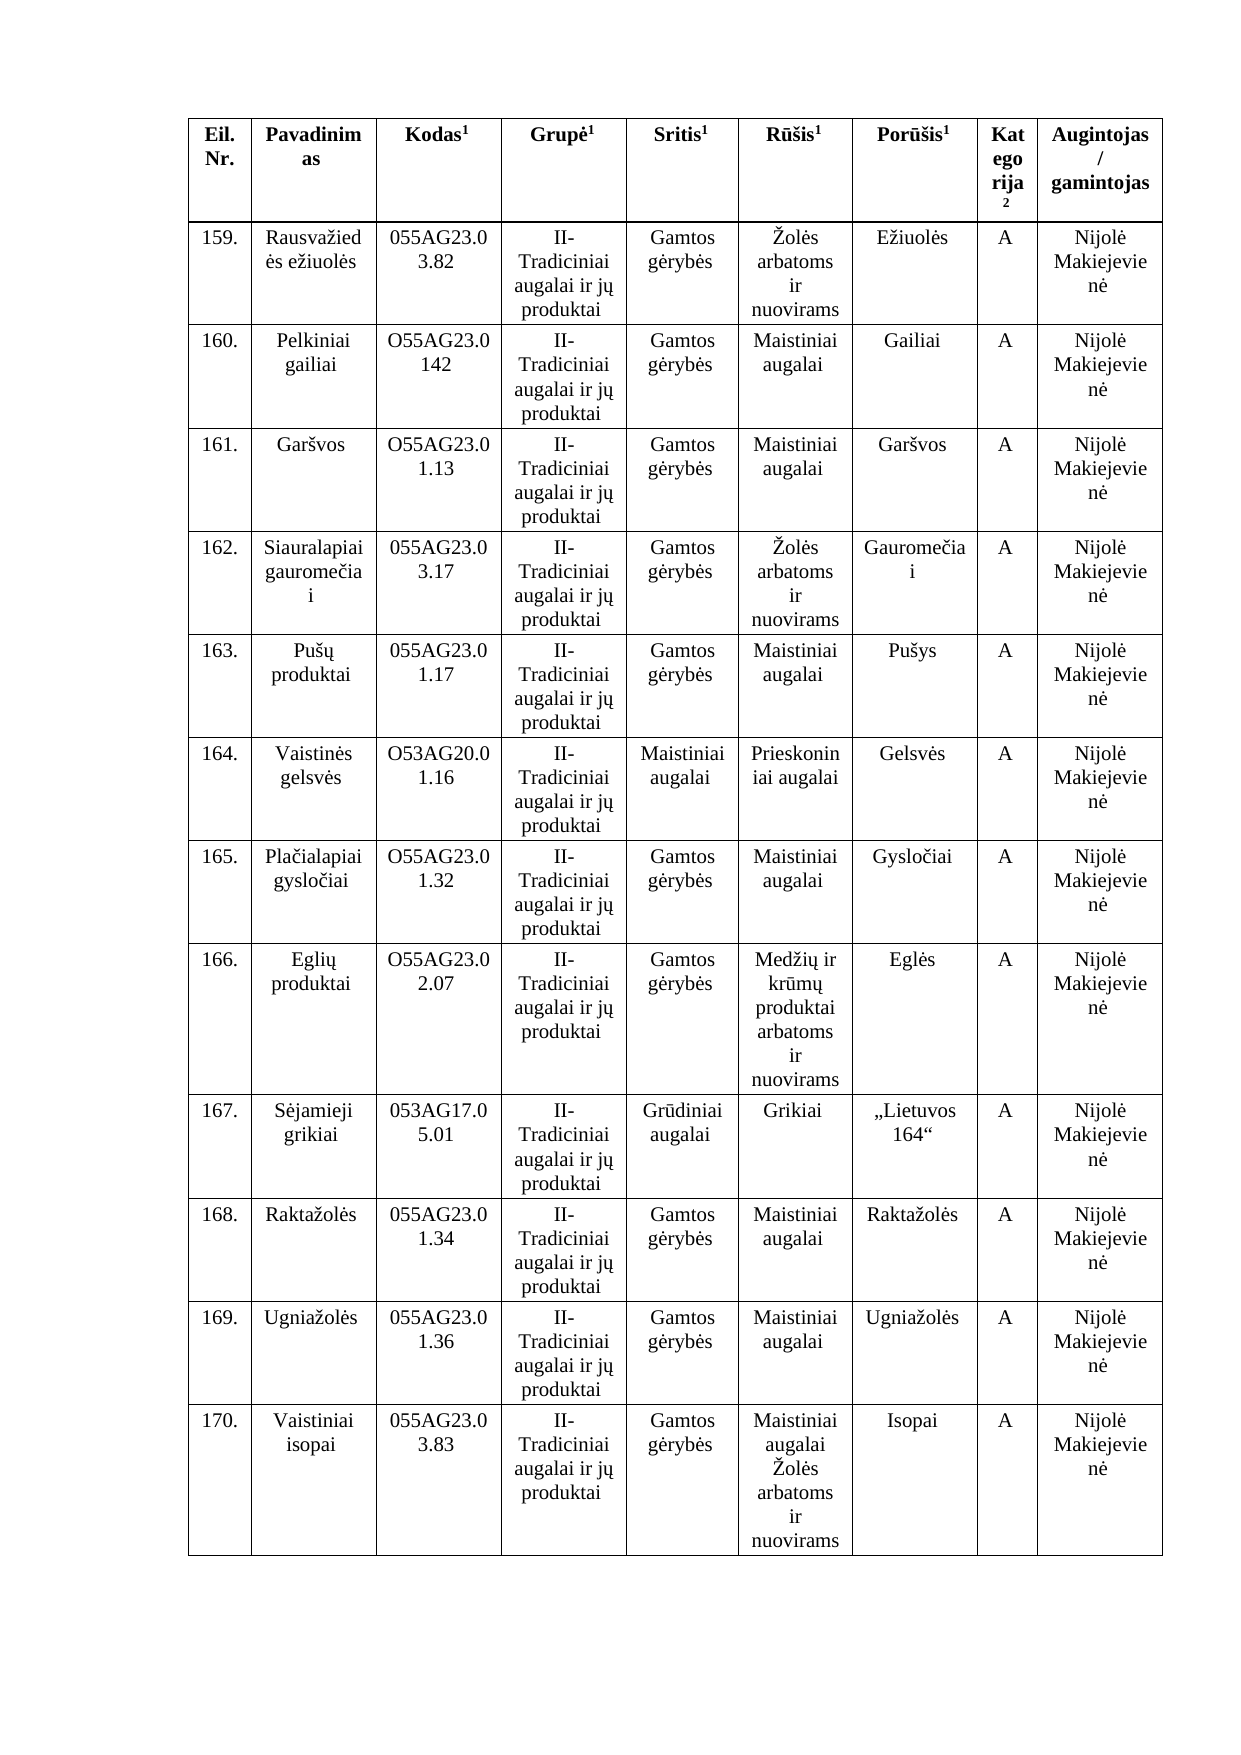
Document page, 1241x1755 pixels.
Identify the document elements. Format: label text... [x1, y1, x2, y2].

table_cell II-Tradiciniai augalai ir jų produktai [502, 429, 626, 531]
table_cell Gamtos gėrybės [627, 841, 738, 943]
table_cell Raktažolės [853, 1199, 977, 1301]
table_cell Medžių ir krūmų produktai arbatoms ir nuovirams [739, 944, 852, 1094]
table_cell Pušys [853, 635, 977, 737]
table_cell Nijolė Makiejevienė [1038, 223, 1162, 324]
table_cell Ugniažolės [252, 1302, 376, 1404]
table_cell Garšvos [252, 429, 376, 531]
table_cell Gamtos gėrybės [627, 532, 738, 634]
table_cell 055AG23.01.34 [377, 1199, 501, 1301]
table_cell „Lietuvos 164“ [853, 1095, 977, 1197]
table_header Augintojas/ gamintojas [1038, 119, 1162, 221]
table_header Eil. Nr. [189, 119, 251, 221]
table_cell Maistiniai augalai [739, 635, 852, 737]
table_header Sritis1 [627, 119, 738, 221]
table_cell Vaistinės gelsvės [252, 738, 376, 840]
table_cell II-Tradiciniai augalai ir jų produktai [502, 223, 626, 324]
table_cell A [978, 1302, 1037, 1404]
table_cell 166. [189, 944, 251, 1094]
table_cell Rausvažiedės ežiuolės [252, 223, 376, 324]
table_cell Nijolė Makiejevienė [1038, 1095, 1162, 1197]
table_cell O53AG20.01.16 [377, 738, 501, 840]
table_header Kodas1 [377, 119, 501, 221]
table_cell II-Tradiciniai augalai ir jų produktai [502, 841, 626, 943]
table_cell 170. [189, 1405, 251, 1555]
table_cell Ugniažolės [853, 1302, 977, 1404]
table_cell O55AG23.02.07 [377, 944, 501, 1094]
table_cell Eglės [853, 944, 977, 1094]
table_cell Maistiniai augalai [739, 1199, 852, 1301]
table_cell 162. [189, 532, 251, 634]
table_cell Sėjamieji grikiai [252, 1095, 376, 1197]
table_cell 161. [189, 429, 251, 531]
table_cell Gamtos gėrybės [627, 944, 738, 1094]
table_cell Nijolė Makiejevienė [1038, 944, 1162, 1094]
table_cell Nijolė Makiejevienė [1038, 325, 1162, 427]
table_cell 159. [189, 223, 251, 324]
table_cell Pelkiniai gailiai [252, 325, 376, 427]
table_cell Vaistiniai isopai [252, 1405, 376, 1555]
table_cell 163. [189, 635, 251, 737]
table_cell 160. [189, 325, 251, 427]
table_cell A [978, 223, 1037, 324]
table_cell 055AG23.03.82 [377, 223, 501, 324]
table_cell A [978, 841, 1037, 943]
table_cell Gauromečiai [853, 532, 977, 634]
table_cell II-Tradiciniai augalai ir jų produktai [502, 738, 626, 840]
table_cell II-Tradiciniai augalai ir jų produktai [502, 1095, 626, 1197]
table_cell Grikiai [739, 1095, 852, 1197]
table_cell II-Tradiciniai augalai ir jų produktai [502, 944, 626, 1094]
table_cell O55AG23.01.32 [377, 841, 501, 943]
table_cell 169. [189, 1302, 251, 1404]
table_cell II-Tradiciniai augalai ir jų produktai [502, 325, 626, 427]
table_header Rūšis1 [739, 119, 852, 221]
table_cell 164. [189, 738, 251, 840]
table_cell Plačialapiai gysločiai [252, 841, 376, 943]
table_cell Eglių produktai [252, 944, 376, 1094]
table_cell Pušų produktai [252, 635, 376, 737]
table_header Porūšis1 [853, 119, 977, 221]
table_cell Nijolė Makiejevienė [1038, 1405, 1162, 1555]
table_cell O55AG23.01.13 [377, 429, 501, 531]
table_cell Maistiniai augalai [739, 429, 852, 531]
table_cell Gamtos gėrybės [627, 325, 738, 427]
table_cell II-Tradiciniai augalai ir jų produktai [502, 1199, 626, 1301]
table_cell Grūdiniai augalai [627, 1095, 738, 1197]
table_cell Garšvos [853, 429, 977, 531]
table_header Grupė1 [502, 119, 626, 221]
table_cell II-Tradiciniai augalai ir jų produktai [502, 532, 626, 634]
table_cell II-Tradiciniai augalai ir jų produktai [502, 635, 626, 737]
table_cell Raktažolės [252, 1199, 376, 1301]
table_cell A [978, 532, 1037, 634]
table_cell Nijolė Makiejevienė [1038, 841, 1162, 943]
table_cell A [978, 429, 1037, 531]
table_cell Gelsvės [853, 738, 977, 840]
table_cell Maistiniai augalai [627, 738, 738, 840]
table_cell Nijolė Makiejevienė [1038, 1302, 1162, 1404]
table_cell A [978, 325, 1037, 427]
table_cell II-Tradiciniai augalai ir jų produktai [502, 1302, 626, 1404]
table_cell 165. [189, 841, 251, 943]
table_cell Isopai [853, 1405, 977, 1555]
table_cell A [978, 738, 1037, 840]
table_cell O55AG23.0142 [377, 325, 501, 427]
table_cell 167. [189, 1095, 251, 1197]
table_cell Nijolė Makiejevienė [1038, 738, 1162, 840]
table_cell Žolės arbatoms ir nuovirams [739, 223, 852, 324]
table_cell 055AG23.01.36 [377, 1302, 501, 1404]
table_cell II-Tradiciniai augalai ir jų produktai [502, 1405, 626, 1555]
table_cell Gamtos gėrybės [627, 1405, 738, 1555]
table_cell Gamtos gėrybės [627, 1199, 738, 1301]
table_cell Nijolė Makiejevienė [1038, 1199, 1162, 1301]
table_cell Gamtos gėrybės [627, 635, 738, 737]
table_cell A [978, 944, 1037, 1094]
table_cell Siauralapiai gauromečiai [252, 532, 376, 634]
table_cell Ežiuolės [853, 223, 977, 324]
table_cell Gamtos gėrybės [627, 223, 738, 324]
table_cell Žolės arbatoms ir nuovirams [739, 532, 852, 634]
table_header Pavadinimas [252, 119, 376, 221]
table_cell Maistiniai augalai [739, 325, 852, 427]
table_cell 055AG23.01.17 [377, 635, 501, 737]
table_cell Gailiai [853, 325, 977, 427]
table_cell Maistiniai augalai Žolės arbatoms ir nuovirams [739, 1405, 852, 1555]
table_header Kategorija2 [978, 119, 1037, 221]
table_cell 055AG23.03.83 [377, 1405, 501, 1555]
table_cell Prieskoniniai augalai [739, 738, 852, 840]
table_cell Maistiniai augalai [739, 841, 852, 943]
table_cell Nijolė Makiejevienė [1038, 532, 1162, 634]
table_cell Gamtos gėrybės [627, 1302, 738, 1404]
table_cell Gamtos gėrybės [627, 429, 738, 531]
table_cell Nijolė Makiejevienė [1038, 635, 1162, 737]
table_cell 053AG17.05.01 [377, 1095, 501, 1197]
table_cell Gysločiai [853, 841, 977, 943]
table_cell 055AG23.03.17 [377, 532, 501, 634]
table_cell A [978, 1405, 1037, 1555]
table_cell A [978, 1095, 1037, 1197]
table_cell 168. [189, 1199, 251, 1301]
table_cell Maistiniai augalai [739, 1302, 852, 1404]
table_cell A [978, 1199, 1037, 1301]
table_cell Nijolė Makiejevienė [1038, 429, 1162, 531]
table_cell A [978, 635, 1037, 737]
